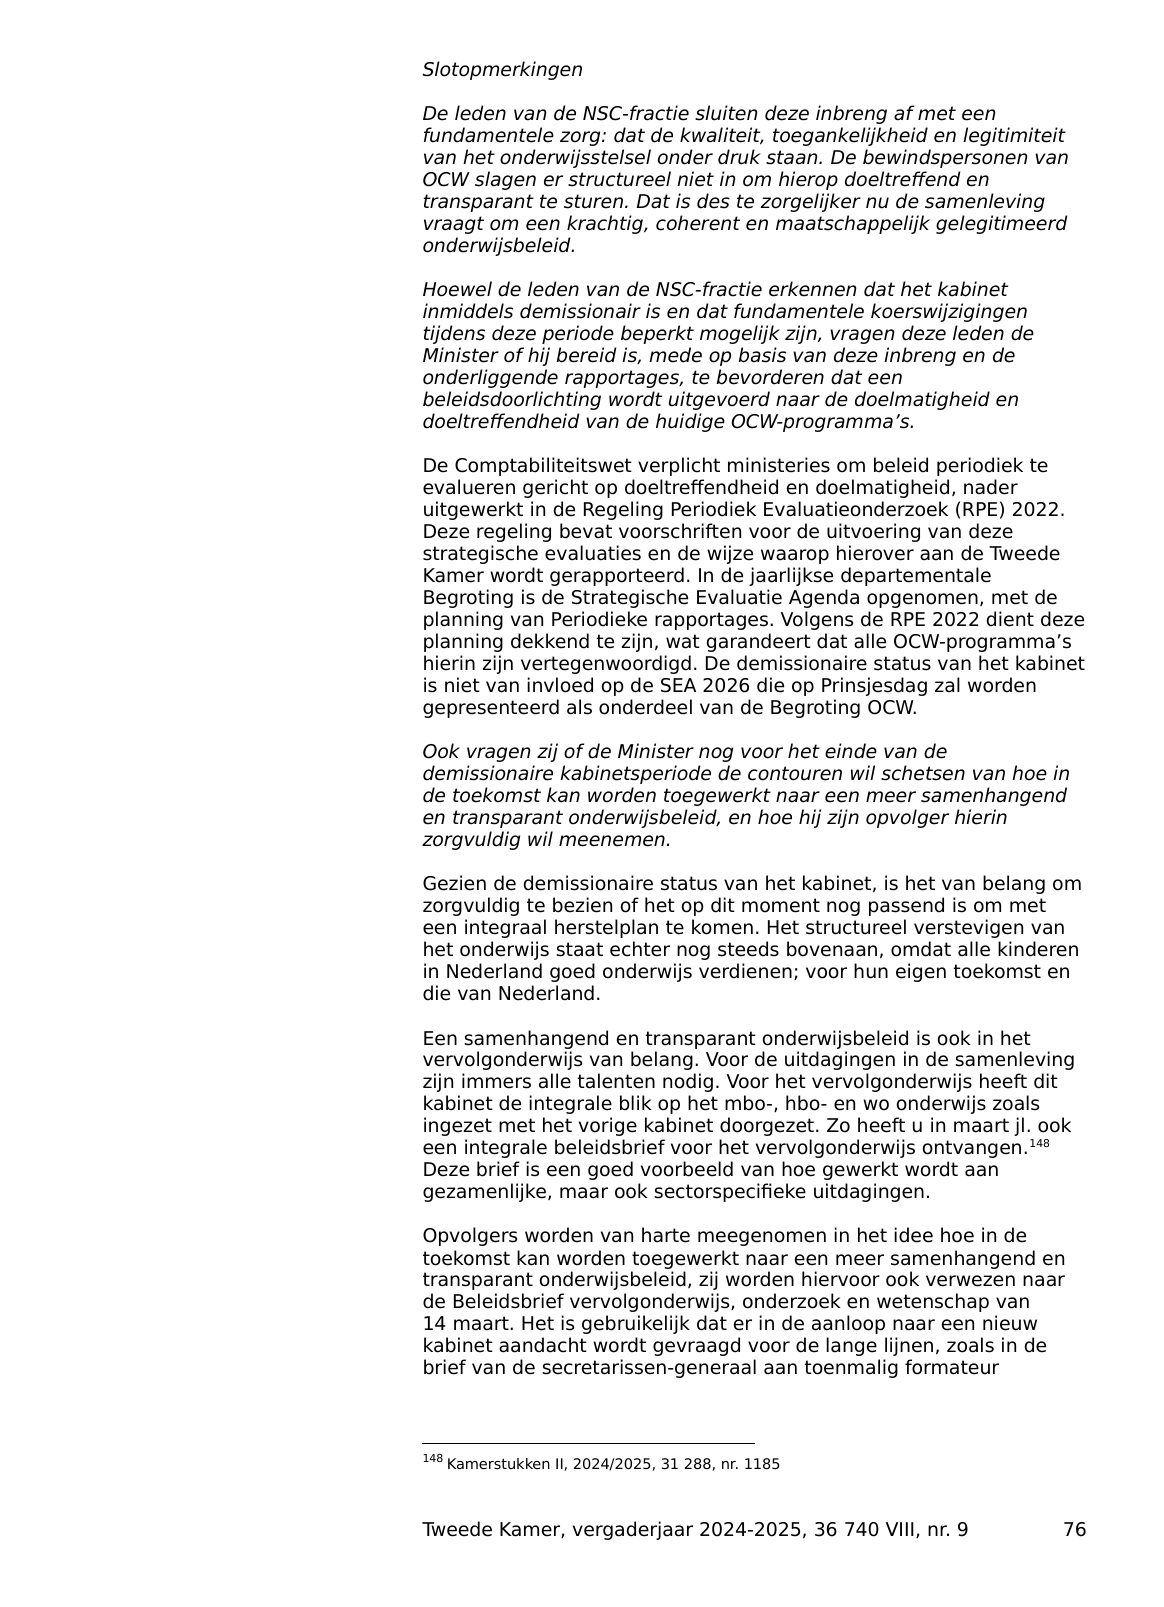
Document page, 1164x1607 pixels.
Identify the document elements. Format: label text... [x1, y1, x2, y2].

text De leden van de NSC-fractie sluiten deze inbreng af met een fundamentele zorg: dat de kwaliteit, toegankelijkheid en legitimiteit van het onderwijsstelsel onder druk staan. De bewindspersonen van OCW slagen er structureel niet in om hierop doeltreffend en transparant te sturen. Dat is des te zorgelijker nu de samenleving vraagt om een krachtig, coherent en maatschappelijk gelegitimeerd onderwijsbeleid. [422, 103, 1087, 257]
text Kamerstukken II, 2024/2025, 31 288, nr. 1185 [422, 1452, 1087, 1474]
subtitle Slotopmerkingen [422, 59, 1087, 81]
text De Comptabiliteitswet verplicht ministeries om beleid periodiek te evalueren gericht op doeltreffendheid en doelmatigheid, nader uitgewerkt in de Regeling Periodiek Evaluatieonderzoek (RPE) 2022. Deze regeling bevat voorschriften voor de uitvoering van deze strategische evaluaties en de wijze waarop hierover aan de Tweede Kamer wordt gerapporteerd. In de jaarlijkse departementale Begroting is de Strategische Evaluatie Agenda opgenomen, met de planning van Periodieke rapportages. Volgens de RPE 2022 dient deze planning dekkend te zijn, wat garandeert dat alle OCW-programma’s hierin zijn vertegenwoordigd. De demissionaire status van het kabinet is niet van invloed op de SEA 2026 die op Prinsjesdag zal worden gepresenteerd als onderdeel van de Begroting OCW. [422, 455, 1087, 719]
text Een samenhangend en transparant onderwijsbeleid is ook in het vervolgonderwijs van belang. Voor de uitdagingen in de samenleving zijn immers alle talenten nodig. Voor het vervolgonderwijs heeft dit kabinet de integrale blik op het mbo-, hbo- en wo onderwijs zoals ingezet met het vorige kabinet doorgezet. Zo heeft u in maart jl. ook een integrale beleidsbrief voor het vervolgonderwijs ontvangen. Deze brief is een goed voorbeeld van hoe gewerkt wordt aan gezamenlijke, maar ook sectorspecifieke uitdagingen. [422, 1027, 1087, 1203]
text Hoewel de leden van de NSC-fractie erkennen dat het kabinet inmiddels demissionair is en dat fundamentele koerswijzigingen tijdens deze periode beperkt mogelijk zijn, vragen deze leden de Minister of hij bereid is, mede op basis van deze inbreng en de onderliggende rapportages, te bevorderen dat een beleidsdoorlichting wordt uitgevoerd naar de doelmatigheid en doeltreffendheid van de huidige OCW-programma’s. [422, 279, 1087, 433]
text Ook vragen zij of de Minister nog voor het einde van de demissionaire kabinetsperiode de contouren wil schetsen van hoe in de toekomst kan worden toegewerkt naar een meer samenhangend en transparant onderwijsbeleid, en hoe hij zijn opvolger hierin zorgvuldig wil meenemen. [422, 741, 1087, 851]
text Gezien de demissionaire status van het kabinet, is het van belang om zorgvuldig te bezien of het op dit moment nog passend is om met een integraal herstelplan te komen. Het structureel verstevigen van het onderwijs staat echter nog steeds bovenaan, omdat alle kinderen in Nederland goed onderwijs verdienen; voor hun eigen toekomst en die van Nederland. [422, 873, 1087, 1005]
text Opvolgers worden van harte meegenomen in het idee hoe in de toekomst kan worden toegewerkt naar een meer samenhangend en transparant onderwijsbeleid, zij worden hiervoor ook verwezen naar de Beleidsbrief vervolgonderwijs, onderzoek en wetenschap van 14 maart. Het is gebruikelijk dat er in de aanloop naar een nieuw kabinet aandacht wordt gevraagd voor de lange lijnen, zoals in de brief van de secretarissen-generaal aan toenmalig formateur [422, 1225, 1087, 1379]
